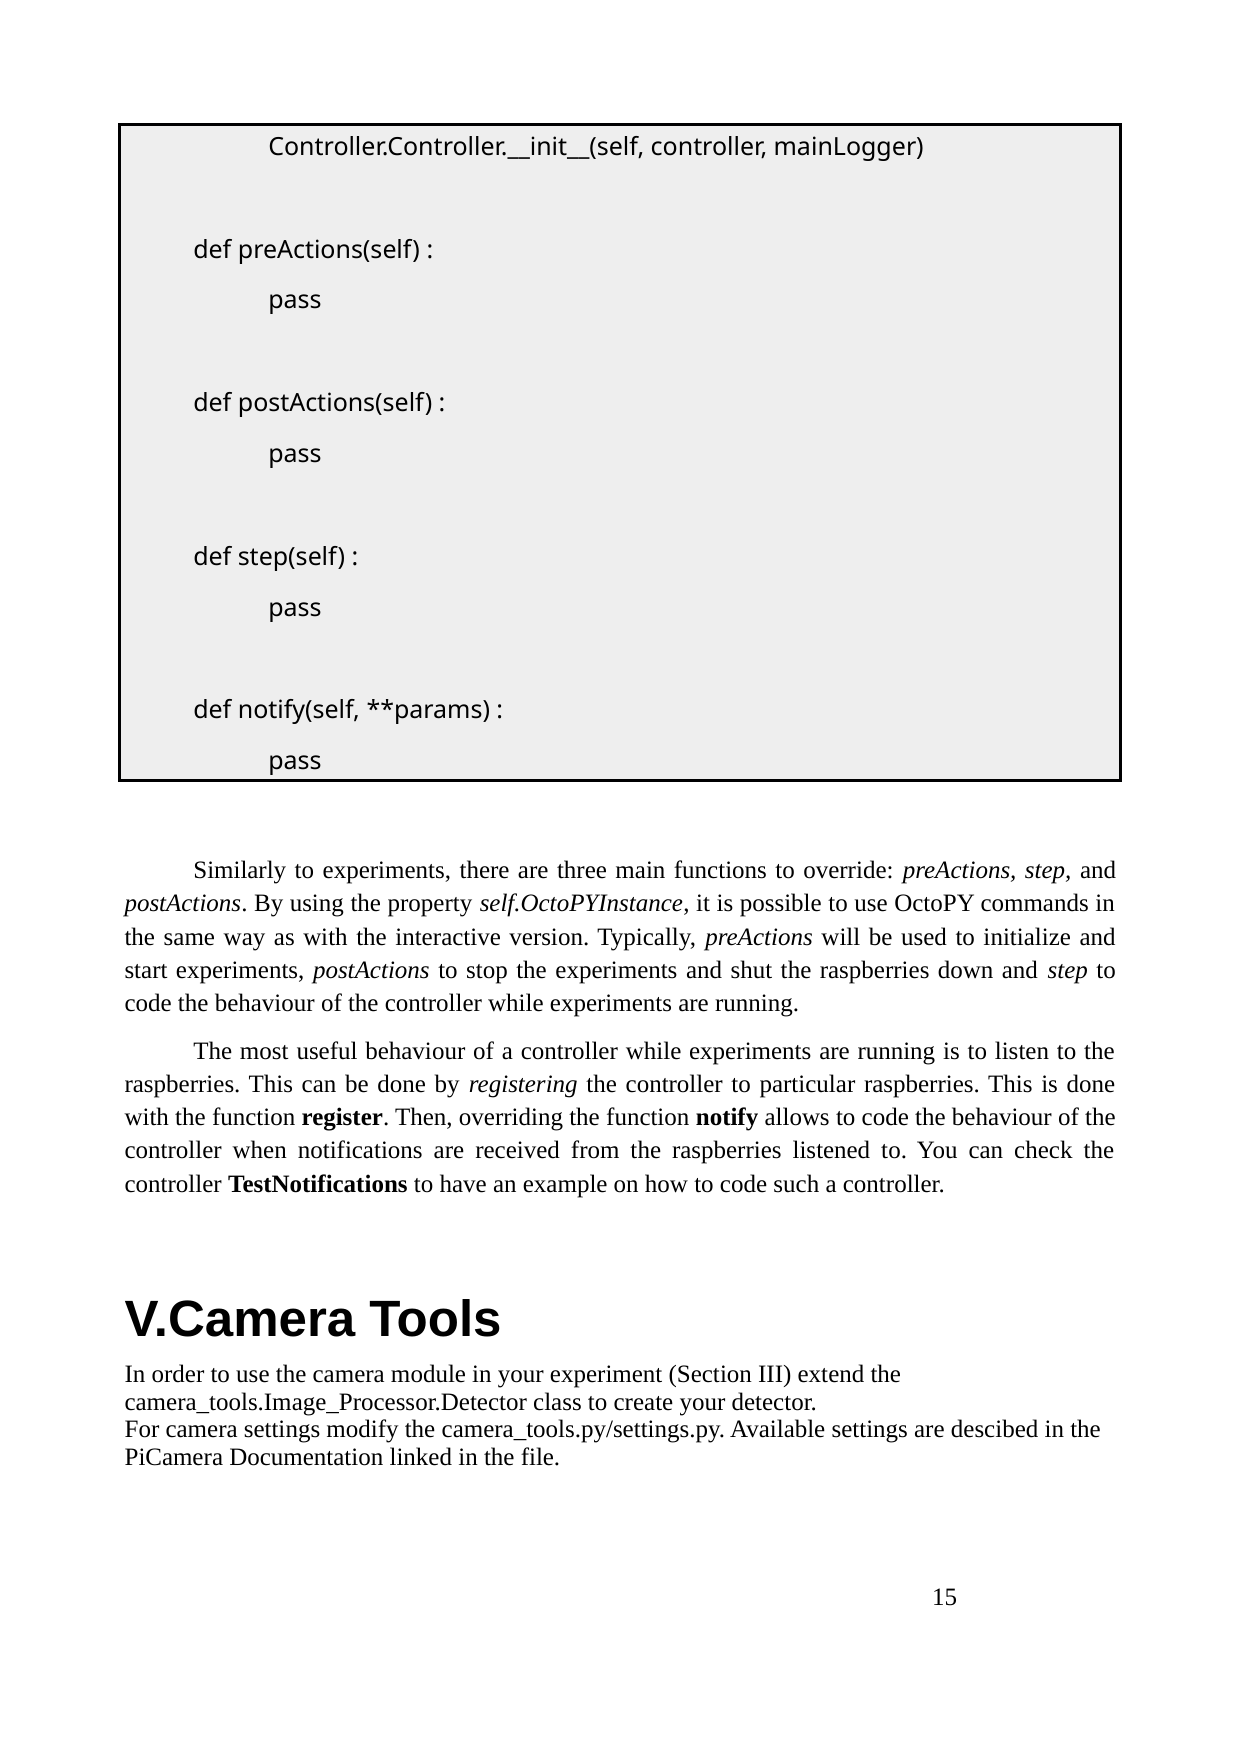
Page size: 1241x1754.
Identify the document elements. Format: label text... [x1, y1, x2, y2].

text Similarly to experiments, there are three main functions to override: preActions, step, and postActions. By using the property self.OctoPYInstance, it is possible to use OctoPY commands in the same way as with the interactive version. Typically, preActions will be used to initialize and start experiments, postActions to stop the experiments and shut the raspberries down and step to code the behaviour of the controller while experiments are running. [118, 850, 1122, 1017]
text def postActions(self) : [121, 379, 1119, 419]
text Controller.Controller.__init__(self, controller, mainLogger) [121, 126, 1119, 163]
text def step(self) : [121, 533, 1119, 572]
text pass [121, 277, 1119, 316]
text V.Camera Tools [118, 1284, 1122, 1347]
text The most useful behaviour of a controller while experiments are running is to listen to the raspberries. This can be done by registering the controller to particular raspberries. This is done with the function register. Then, overriding the function notify allows to code the behaviour of the controller when notifications are received from the raspberries listened to. You can check the controller TestNotifications to have an example on how to code such a controller. [118, 1031, 1122, 1197]
text pass [121, 430, 1119, 470]
text pass [121, 584, 1119, 623]
text def preActions(self) : [121, 226, 1119, 265]
text pass [121, 737, 1119, 779]
text For camera settings modify the camera_tools.py/settings.py. Available settings are descibed in the PiCamera Documentation linked in the file. [118, 1415, 1122, 1471]
text def notify(self, **params) : [121, 687, 1119, 726]
text In order to use the camera module in your experiment (Section III) extend the camera_tools.Image_Processor.Detector class to create your detector. [118, 1354, 1122, 1415]
